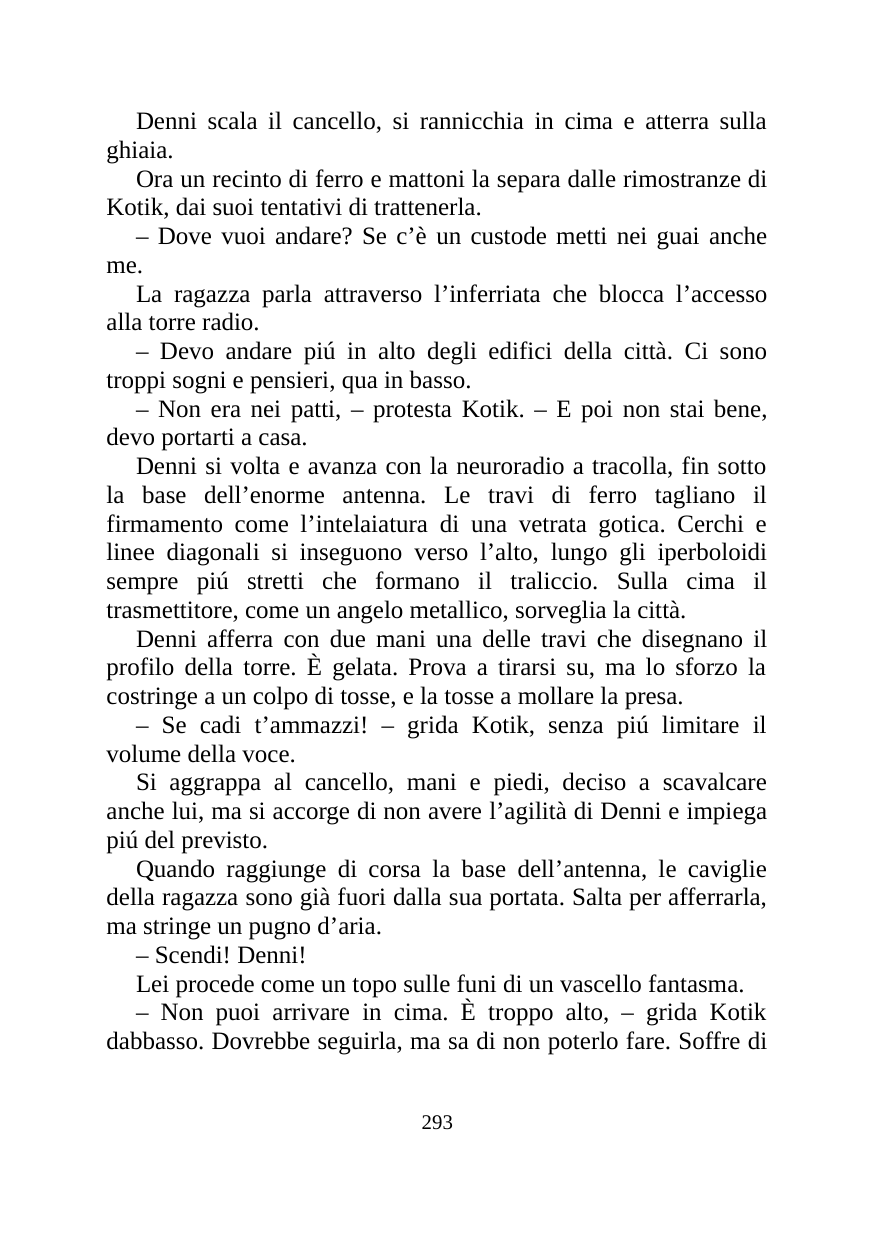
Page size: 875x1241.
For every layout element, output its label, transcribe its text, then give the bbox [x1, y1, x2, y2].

text – Non puoi arrivare in cima. È troppo alto, – grida Kotik dabbasso. Dovrebbe seguirla, ma sa di non poterlo fare. Soffre di [106, 997, 768, 1055]
text – Devo andare piú in alto degli edifici della città. Ci sono troppi sogni e pensieri, qua in basso. [106, 336, 768, 394]
text Quando raggiunge di corsa la base dell’antenna, le caviglie della ragazza sono già fuori dalla sua portata. Salta per afferrarla, ma stringe un pugno d’aria. [106, 854, 768, 940]
text Denni afferra con due mani una delle travi che disegnano il profilo della torre. È gelata. Prova a tirarsi su, ma lo sforzo la costringe a un colpo di tosse, e la tosse a mollare la presa. [106, 624, 768, 710]
text Lei procede come un topo sulle funi di un vascello fantasma. [106, 969, 768, 997]
text – Se cadi t’ammazzi! – grida Kotik, senza piú limitare il volume della voce. [106, 710, 768, 767]
text La ragazza parla attraverso l’inferriata che blocca l’accesso alla torre radio. [106, 279, 768, 336]
text Denni si volta e avanza con la neuroradio a tracolla, fin sotto la base dell’enorme antenna. Le travi di ferro tagliano il firmamento come l’intelaiatura di una vetrata gotica. Cerchi e linee diagonali si inseguono verso l’alto, lungo gli iperboloidi sempre piú stretti che formano il traliccio. Sulla cima il trasmettitore, come un angelo metallico, sorveglia la città. [106, 451, 768, 624]
text Si aggrappa al cancello, mani e piedi, deciso a scavalcare anche lui, ma si accorge di non avere l’agilità di Denni e impiega piú del previsto. [106, 767, 768, 854]
text Denni scala il cancello, si rannicchia in cima e atterra sulla ghiaia. [106, 106, 768, 164]
text – Dove vuoi andare? Se c’è un custode metti nei guai anche me. [106, 221, 768, 279]
text – Non era nei patti, – protesta Kotik. – E poi non stai bene, devo portarti a casa. [106, 394, 768, 451]
text Ora un recinto di ferro e mattoni la separa dalle rimostranze di Kotik, dai suoi tentativi di trattenerla. [106, 164, 768, 221]
text – Scendi! Denni! [106, 940, 768, 969]
